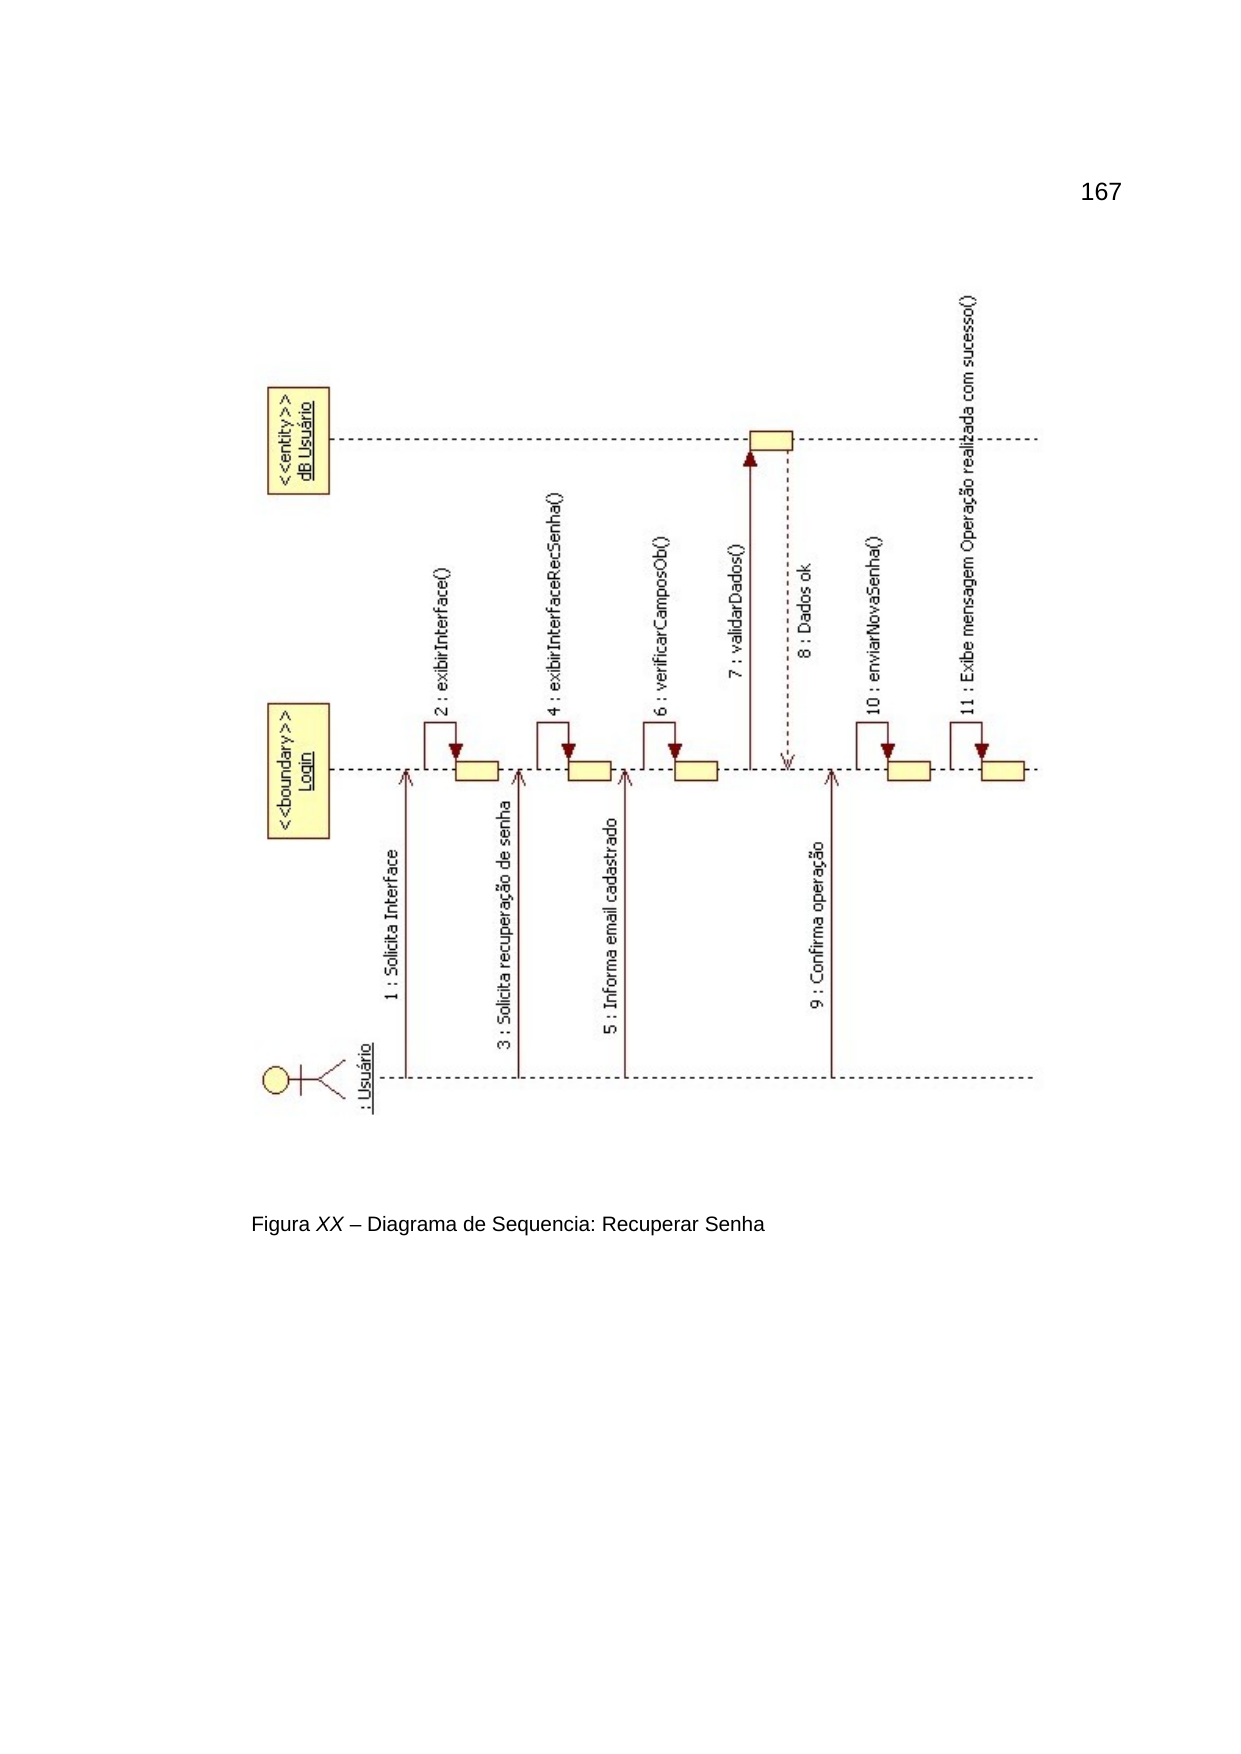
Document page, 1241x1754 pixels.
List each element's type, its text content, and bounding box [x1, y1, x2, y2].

text Figura XX – Diagrama de Sequencia: Recuperar Senha [177, 1212, 1122, 1236]
picture [230, 265, 1069, 1165]
